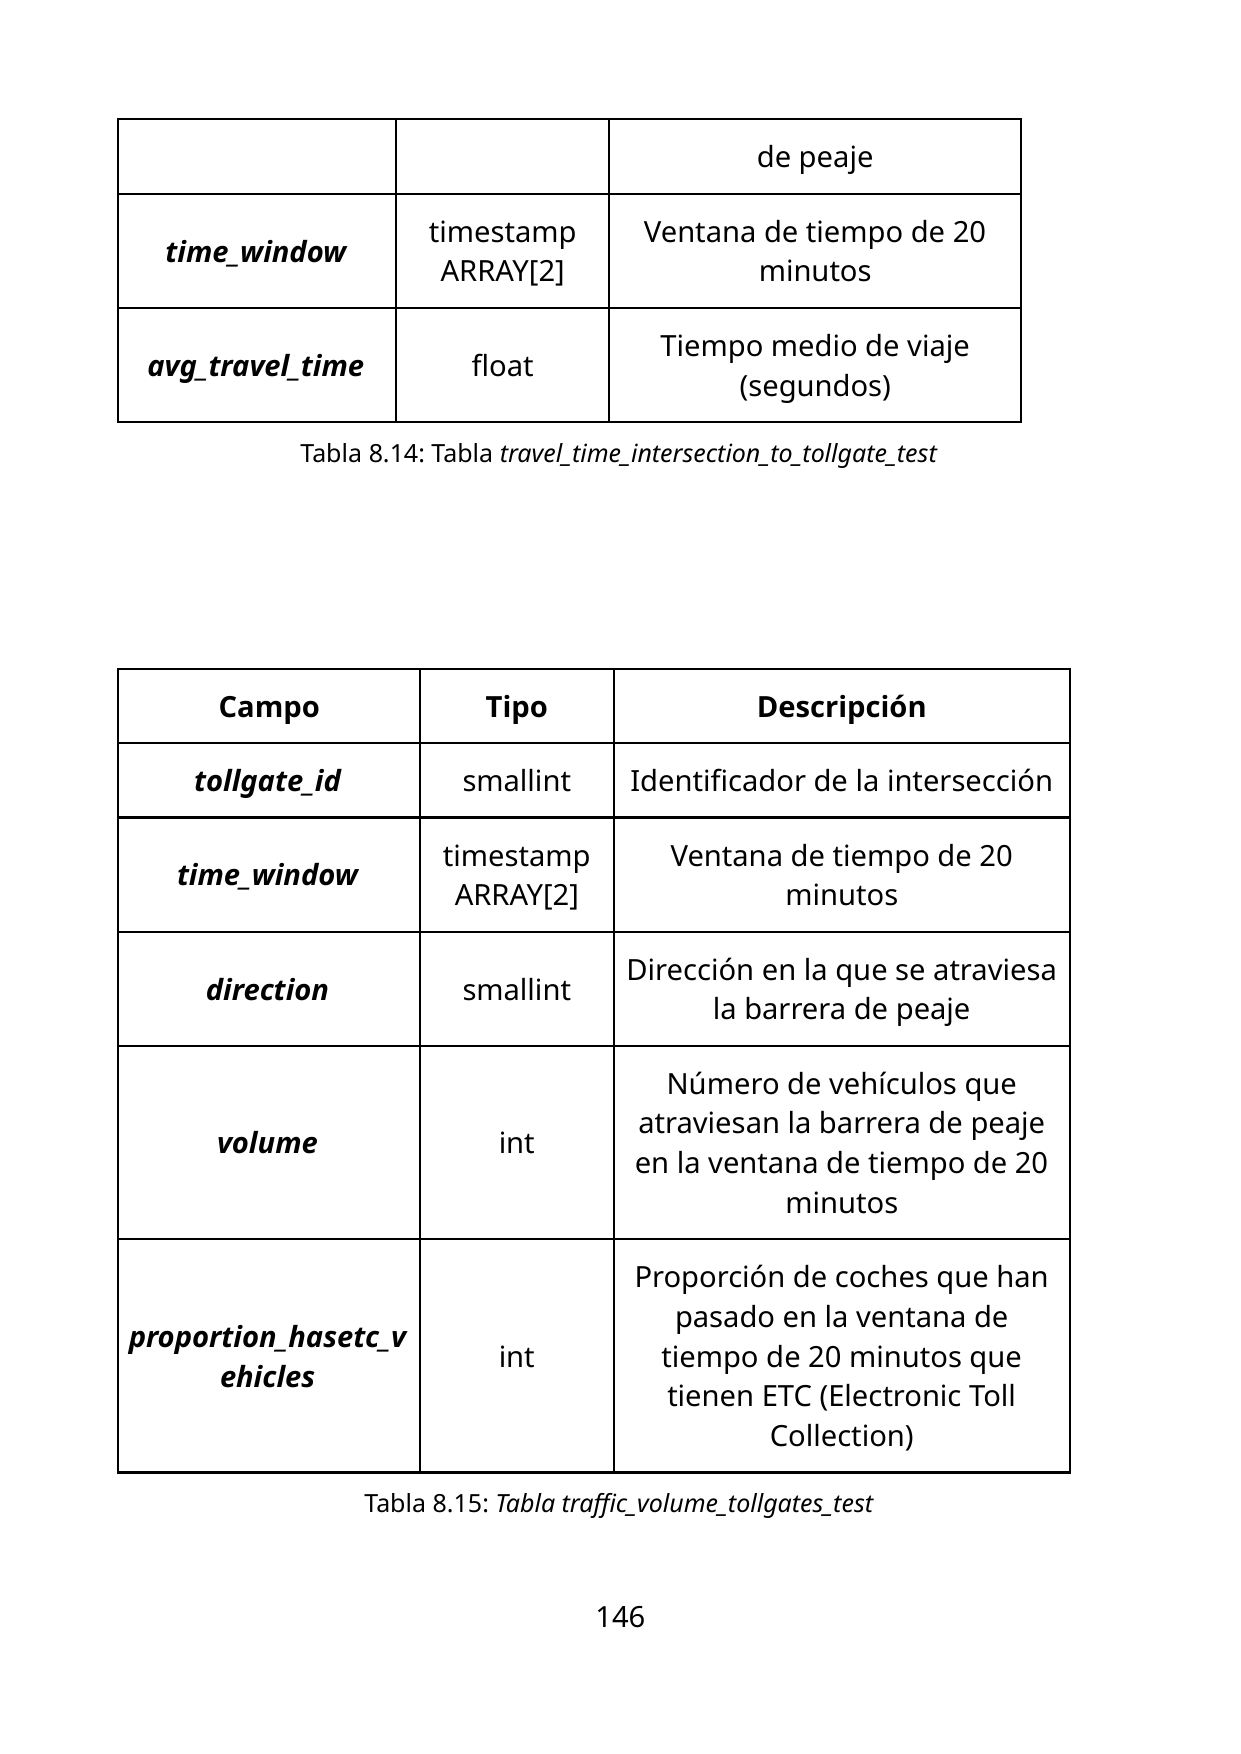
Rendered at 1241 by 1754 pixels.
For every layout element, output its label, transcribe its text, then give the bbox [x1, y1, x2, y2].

table_cell [397, 120, 608, 193]
text Tabla 8.15: Tabla traffic_volume_tollgates_test [118, 1486, 1122, 1520]
table_cell Ventana de tiempo de 20 minutos [610, 195, 1020, 307]
table_cell tollgate_id [119, 744, 419, 816]
table_header Tipo [421, 670, 613, 742]
table_cell time_window [119, 195, 395, 307]
table_cell [119, 120, 395, 193]
table_cell de peaje [610, 120, 1020, 193]
table_cell smallint [421, 933, 613, 1045]
table_cell Proporción de coches que han pasado en la ventana de tiempo de 20 minutos que tienen ETC (Electronic Toll Collection) [615, 1240, 1069, 1471]
table_cell Identificador de la intersección [615, 744, 1069, 816]
table_cell float [397, 309, 608, 421]
table_cell volume [119, 1047, 419, 1238]
table_cell Dirección en la que se atraviesa la barrera de peaje [615, 933, 1069, 1045]
table_cell time_window [119, 819, 419, 931]
table_cell direction [119, 933, 419, 1045]
table_cell timestamp ARRAY[2] [397, 195, 608, 307]
table_cell avg_travel_time [119, 309, 395, 421]
text Tabla 8.14: Tabla travel_time_intersection_to_tollgate_test [118, 436, 1122, 469]
table_cell smallint [421, 744, 613, 816]
table_cell timestamp ARRAY[2] [421, 819, 613, 931]
table_cell proportion_hasetc_vehicles [119, 1240, 419, 1471]
table_header Campo [119, 670, 419, 742]
table_cell Ventana de tiempo de 20 minutos [615, 819, 1069, 931]
table_cell int [421, 1047, 613, 1238]
table_header Descripción [615, 670, 1069, 742]
table_cell Número de vehículos que atraviesan la barrera de peaje en la ventana de tiempo de 20 minutos [615, 1047, 1069, 1238]
table_cell int [421, 1240, 613, 1471]
table_cell Tiempo medio de viaje (segundos) [610, 309, 1020, 421]
